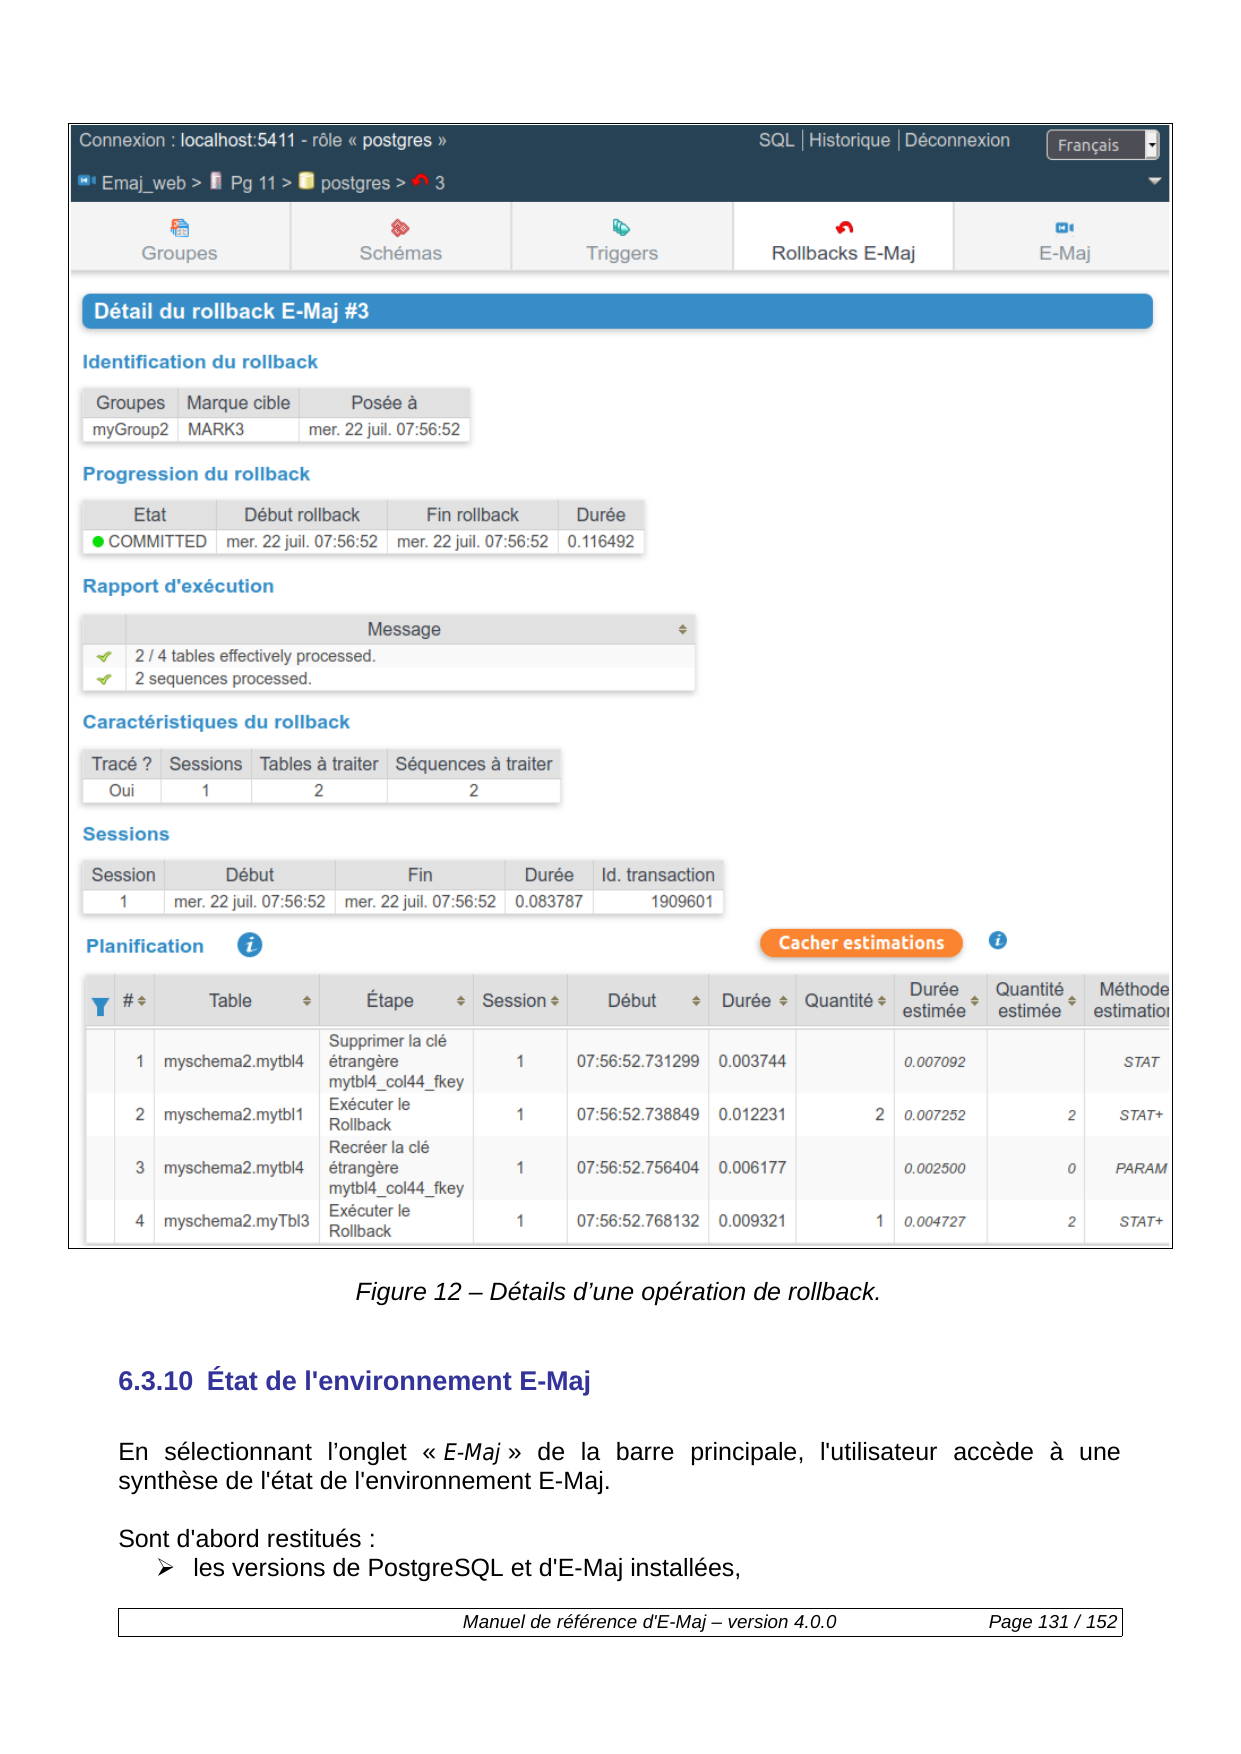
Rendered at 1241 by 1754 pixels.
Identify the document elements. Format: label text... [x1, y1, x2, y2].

text Sont d'abord restitués : [118, 1524, 1122, 1553]
text Figure 12 – Détails d’une opération de rollback. [118, 1277, 1122, 1306]
list les versions de PostgreSQL et d'E-Maj installées, [156, 1553, 1122, 1582]
subtitle État de l'environnement E-Maj [118, 1364, 1122, 1395]
picture [70, 125, 1170, 1246]
text En sélectionnant l’onglet « E-Maj » de la barre principale, l'utilisateur accède à une synthèse de l'état de l'environnement E-Maj. [118, 1437, 1122, 1495]
